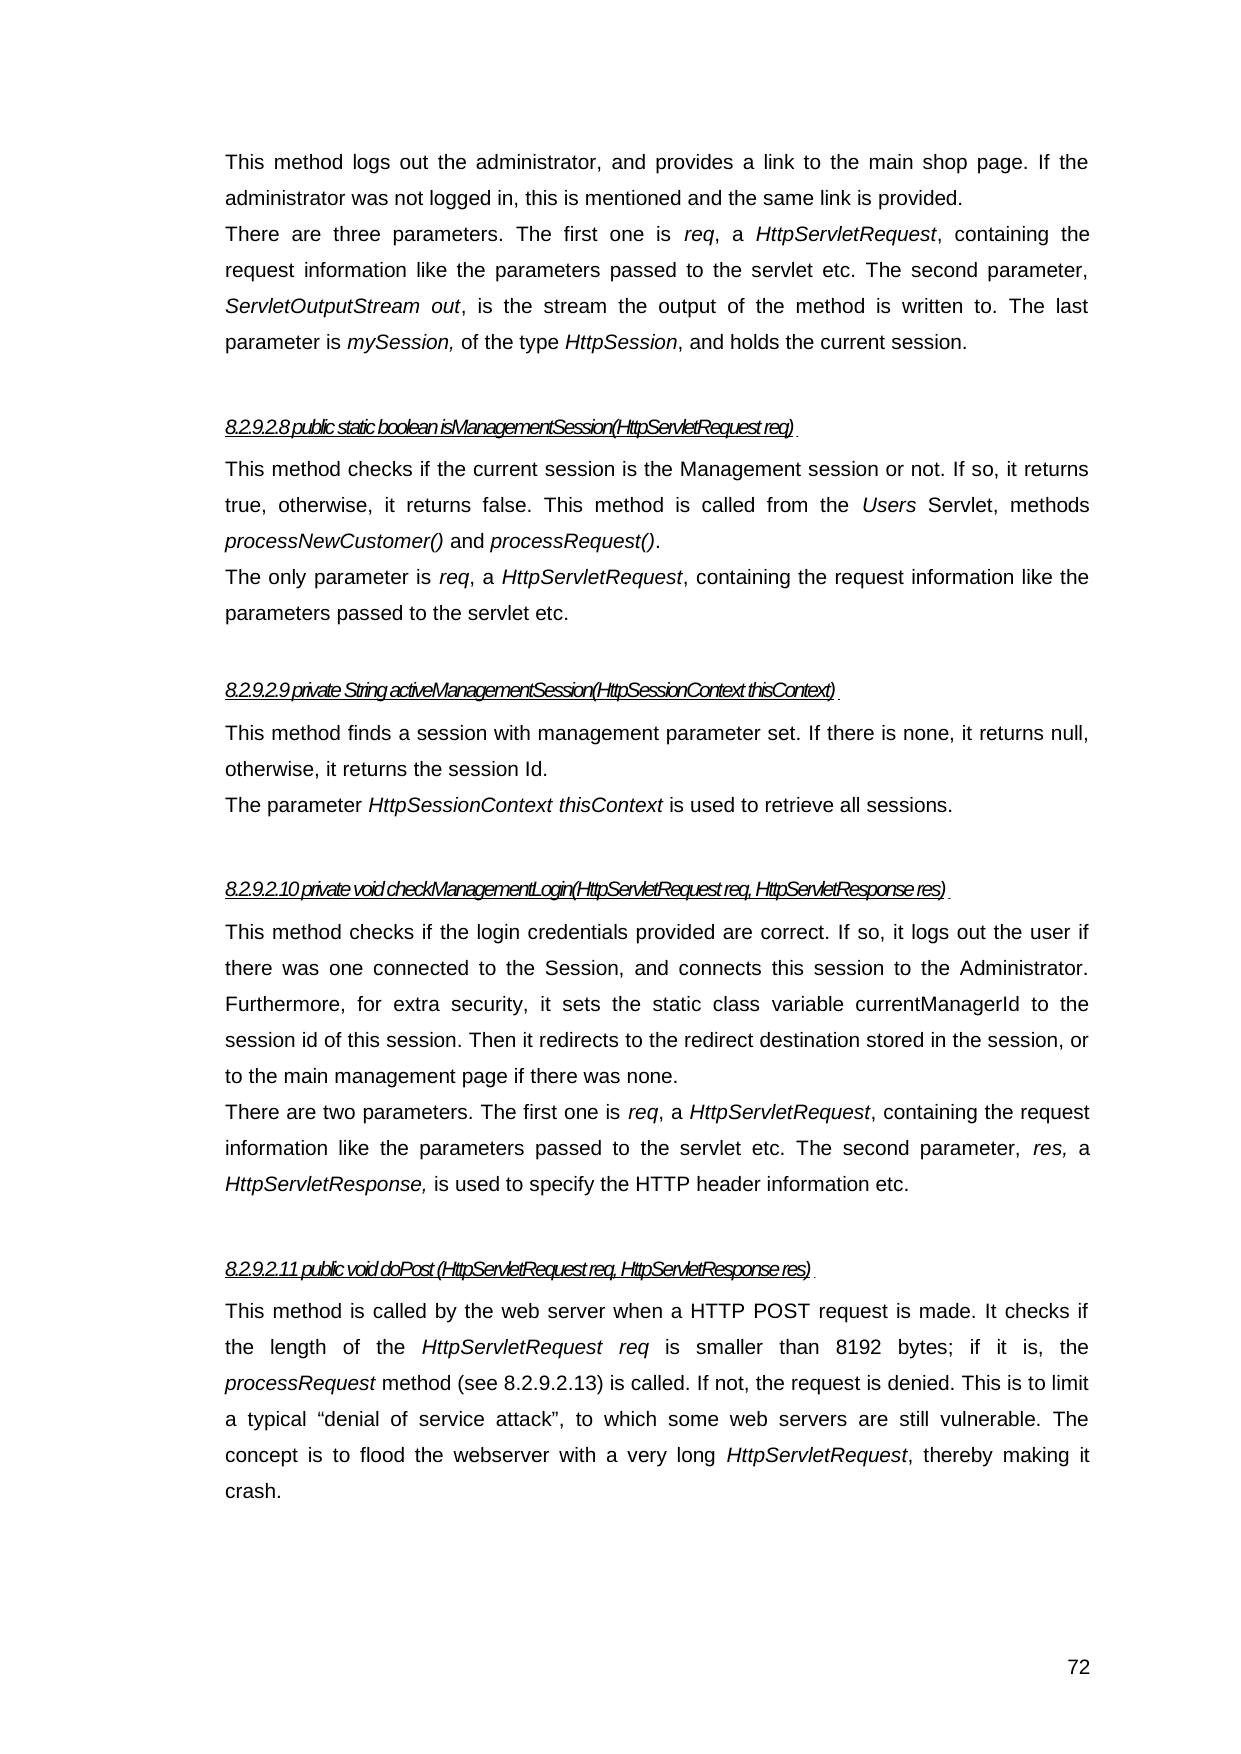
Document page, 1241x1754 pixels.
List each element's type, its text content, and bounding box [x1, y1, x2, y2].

text This method finds a session with management parameter set. If there is none, it returns null, otherwise, it returns the session Id. [225, 721, 1090, 781]
text This method checks if the current session is the Management session or not. If so, it returns true, otherwise, it returns false. This method is called from the Users Servlet, methods processNewCustomer() and processRequest(). [225, 457, 1090, 553]
text The parameter HttpSessionContext thisContext is used to retrieve all sessions. [225, 793, 1090, 817]
text There are two parameters. The first one is req, a HttpServletRequest, containing the request information like the parameters passed to the servlet etc. The second parameter, res, a HttpServletResponse, is used to specify the HTTP header information etc. [225, 1100, 1090, 1196]
subtitle 8.2.9.2.11 public void doPost (HttpServletRequest req, HttpServletResponse res) [225, 1256, 1090, 1281]
subtitle 8.2.9.2.9 private String activeManagementSession(HttpSessionContext thisContext) [225, 678, 1090, 702]
text There are three parameters. The first one is req, a HttpServletRequest, containing the request information like the parameters passed to the servlet etc. The second parameter, ServletOutputStream out, is the stream the output of the method is written to. The last parameter is mySession, of the type HttpSession, and holds the current session. [225, 222, 1090, 354]
subtitle 8.2.9.2.8 public static boolean isManagementSession(HttpServletRequest req) [225, 415, 1090, 439]
text This method is called by the web server when a HTTP POST request is made. It checks if the length of the HttpServletRequest req is smaller than 8192 bytes; if it is, the processRequest method (see 8.2.9.2.13) is called. If not, the request is denied. This is to limit a typical “denial of service attack”, to which some web servers are still vulnerable. The concept is to flood the webserver with a very long HttpServletRequest, thereby making it crash. [225, 1299, 1090, 1503]
text This method logs out the administrator, and provides a link to the main shop page. If the administrator was not logged in, this is mentioned and the same link is provided. [225, 150, 1090, 210]
subtitle 8.2.9.2.10 private void checkManagementLogin(HttpServletRequest req, HttpServletResponse res) [225, 877, 1090, 901]
text This method checks if the login credentials provided are correct. If so, it logs out the user if there was one connected to the Session, and connects this session to the Administrator. Furthermore, for extra security, it sets the static class variable currentManagerId to the session id of this session. Then it redirects to the redirect destination stored in the session, or to the main management page if there was none. [225, 919, 1090, 1088]
text The only parameter is req, a HttpServletRequest, containing the request information like the parameters passed to the servlet etc. [225, 565, 1090, 625]
